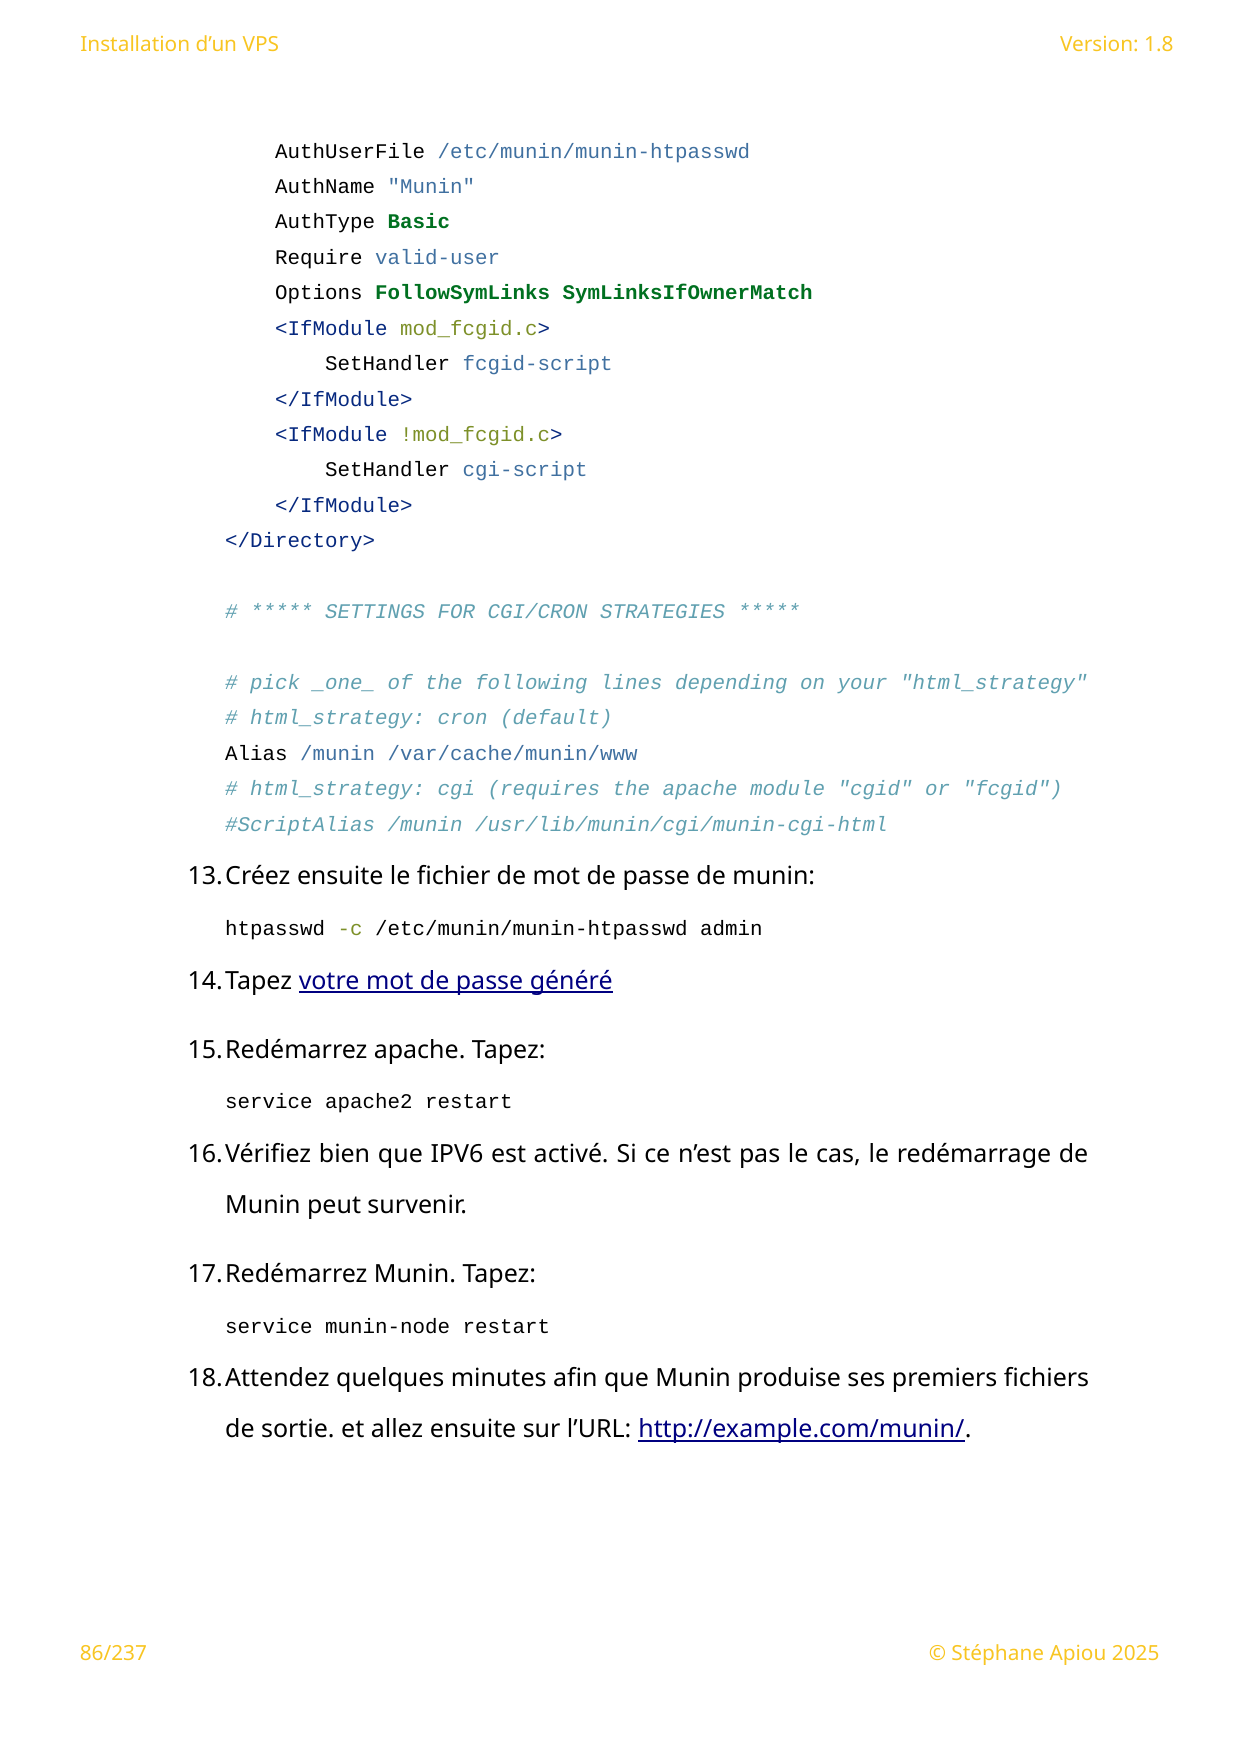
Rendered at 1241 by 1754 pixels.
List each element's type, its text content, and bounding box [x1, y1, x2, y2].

list SetHandler cgi-script [187, 459, 1090, 483]
list Tapez votre mot de passe généré [187, 962, 1090, 996]
list Vérifiez bien que IPV6 est activé. Si ce n’est pas le cas, le redémarrage de Munin peut survenir. [187, 1136, 1090, 1221]
list # pick _one_ of the following lines depending on your "html_strategy" [187, 672, 1090, 696]
list service apache2 restart [187, 1091, 1090, 1115]
list <IfModule mod_fcgid.c> [187, 318, 1090, 341]
list Attendez quelques minutes afin que Munin produise ses premiers fichiers de sortie. et allez ensuite sur l’URL: http://example.com/munin/. [187, 1360, 1090, 1445]
list Créez ensuite le fichier de mot de passe de munin: [187, 858, 1090, 892]
list Require valid-user [187, 247, 1090, 271]
list service munin-node restart [187, 1316, 1090, 1339]
list AuthName "Munin" [187, 176, 1090, 200]
list </IfModule> [187, 389, 1090, 412]
list # ***** SETTINGS FOR CGI/CRON STRATEGIES ***** [187, 601, 1090, 625]
list # html_strategy: cron (default) [187, 707, 1090, 731]
list Alias /munin /var/cache/munin/www [187, 743, 1090, 766]
list Options FollowSymLinks SymLinksIfOwnerMatch [187, 282, 1090, 306]
list </IfModule> [187, 495, 1090, 518]
list SetHandler fcgid-script [187, 353, 1090, 377]
list htpasswd -c /etc/munin/munin-htpasswd admin [187, 918, 1090, 942]
list Redémarrez Munin. Tapez: [187, 1256, 1090, 1290]
list # html_strategy: cgi (requires the apache module "cgid" or "fcgid") [187, 778, 1090, 802]
list AuthUserFile /etc/munin/munin-htpasswd [187, 141, 1090, 164]
list Redémarrez apache. Tapez: [187, 1031, 1090, 1065]
list #ScriptAlias /munin /usr/lib/munin/cgi/munin-cgi-html [187, 814, 1090, 837]
list AuthType Basic [187, 212, 1090, 235]
list </Directory> [187, 530, 1090, 554]
list <IfModule !mod_fcgid.c> [187, 424, 1090, 448]
